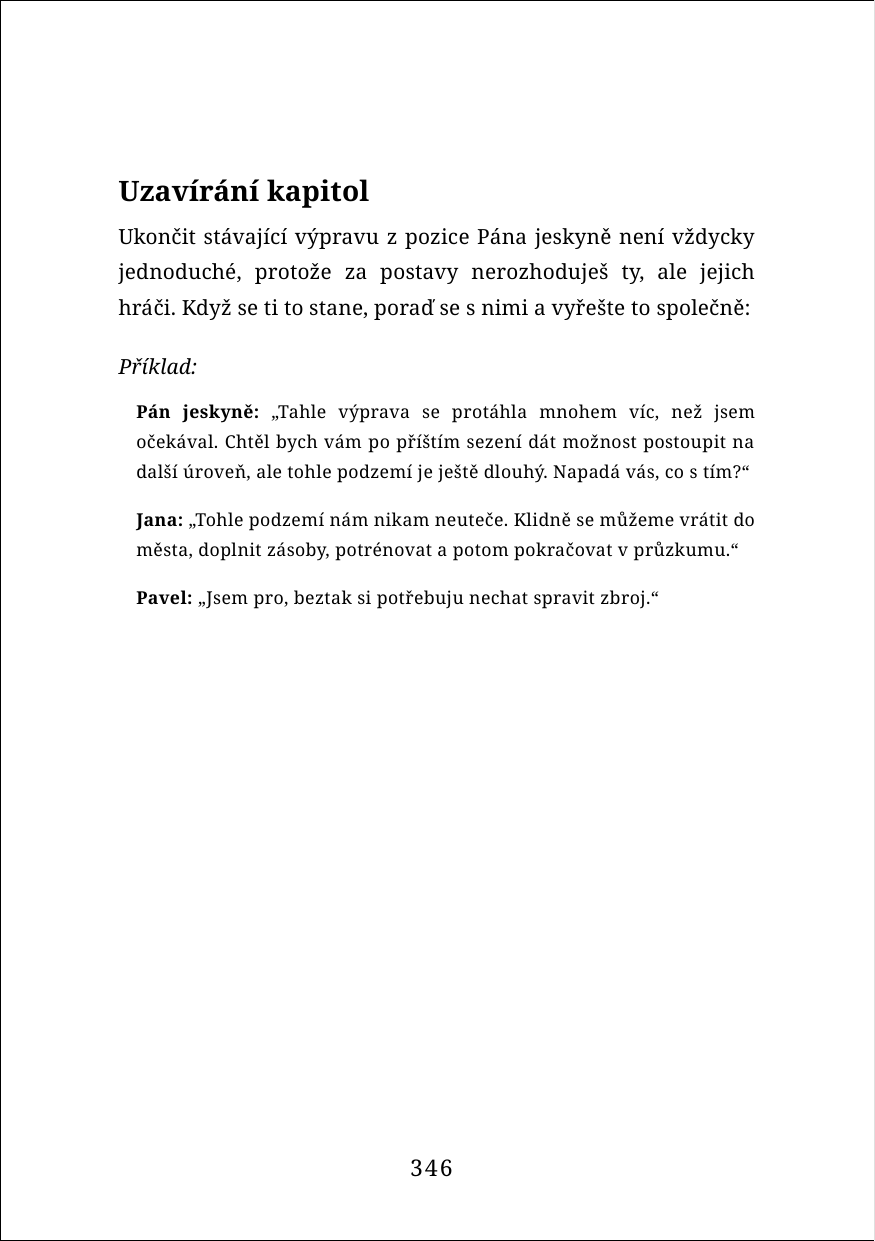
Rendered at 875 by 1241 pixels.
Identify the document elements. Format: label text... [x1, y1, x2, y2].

text Jana: „Tohle podzemí nám nikam neuteče. Klidně se můžeme vrátit do města, doplnit zásoby, potrénovat a potom pokračovat v průzkumu.“ [136, 508, 756, 562]
subtitle Uzavírání kapitol [118, 172, 756, 210]
text Pavel: „Jsem pro, beztak si potřebuju nechat spravit zbroj.“ [136, 586, 756, 610]
text Pán jeskyně: „Tahle výprava se protáhla mnohem víc, než jsem očekával. Chtěl bych vám po příštím sezení dát možnost postoupit na další úroveň, ale tohle podzemí je ještě dlouhý. Napadá vás, co s tím?“ [136, 399, 756, 484]
text Ukončit stávající výpravu z pozice Pána jeskyně není vždycky jednoduché, protože za postavy nerozhoduješ ty, ale jejich hráči. Když se ti to stane, poraď se s nimi a vyřešte to společně: [118, 222, 756, 321]
text Příklad: [118, 352, 756, 381]
